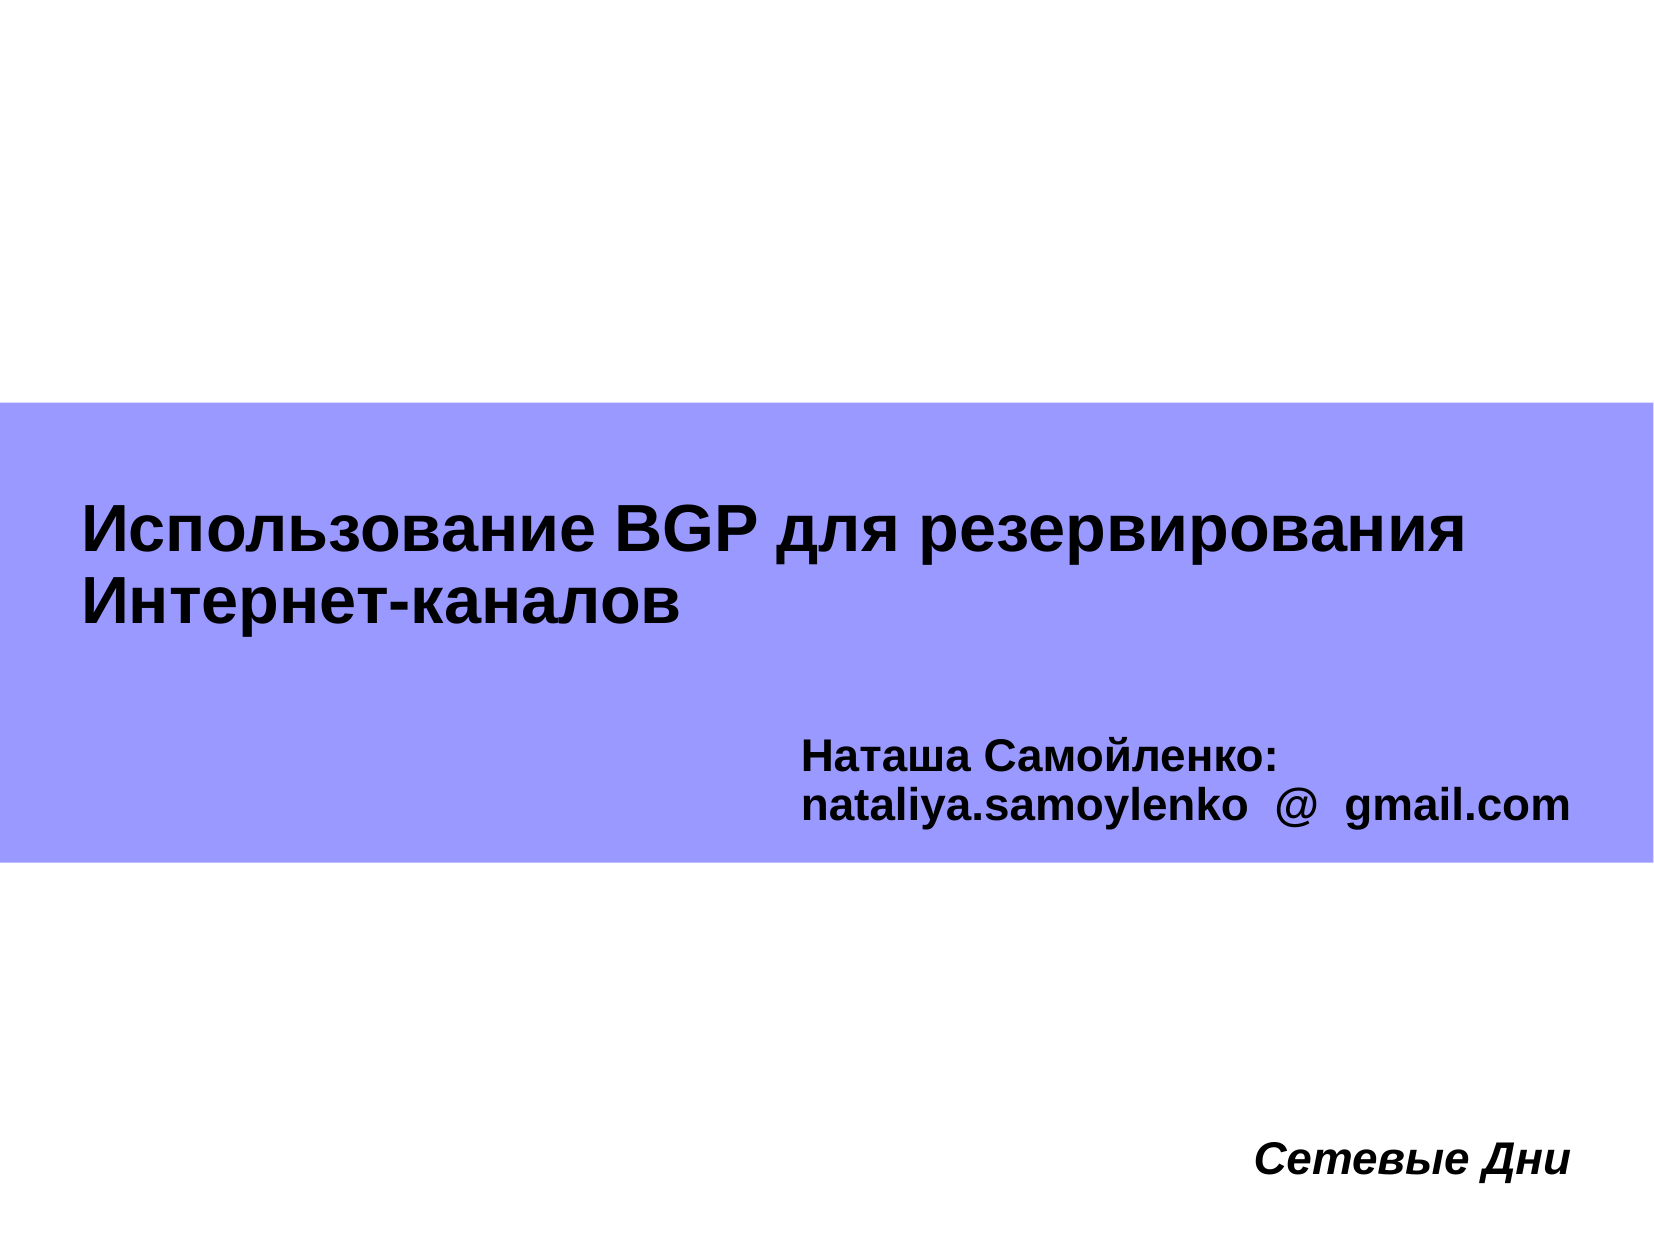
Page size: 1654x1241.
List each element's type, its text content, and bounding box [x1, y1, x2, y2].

text_box Наташа Самойленко: nataliya.samoylenko @ gmail.com [787, 724, 1616, 826]
text_box Использование BGP для резервирования Интернет-каналов [67, 487, 1530, 676]
text_box Сетевые Дни [1240, 1128, 1613, 1212]
